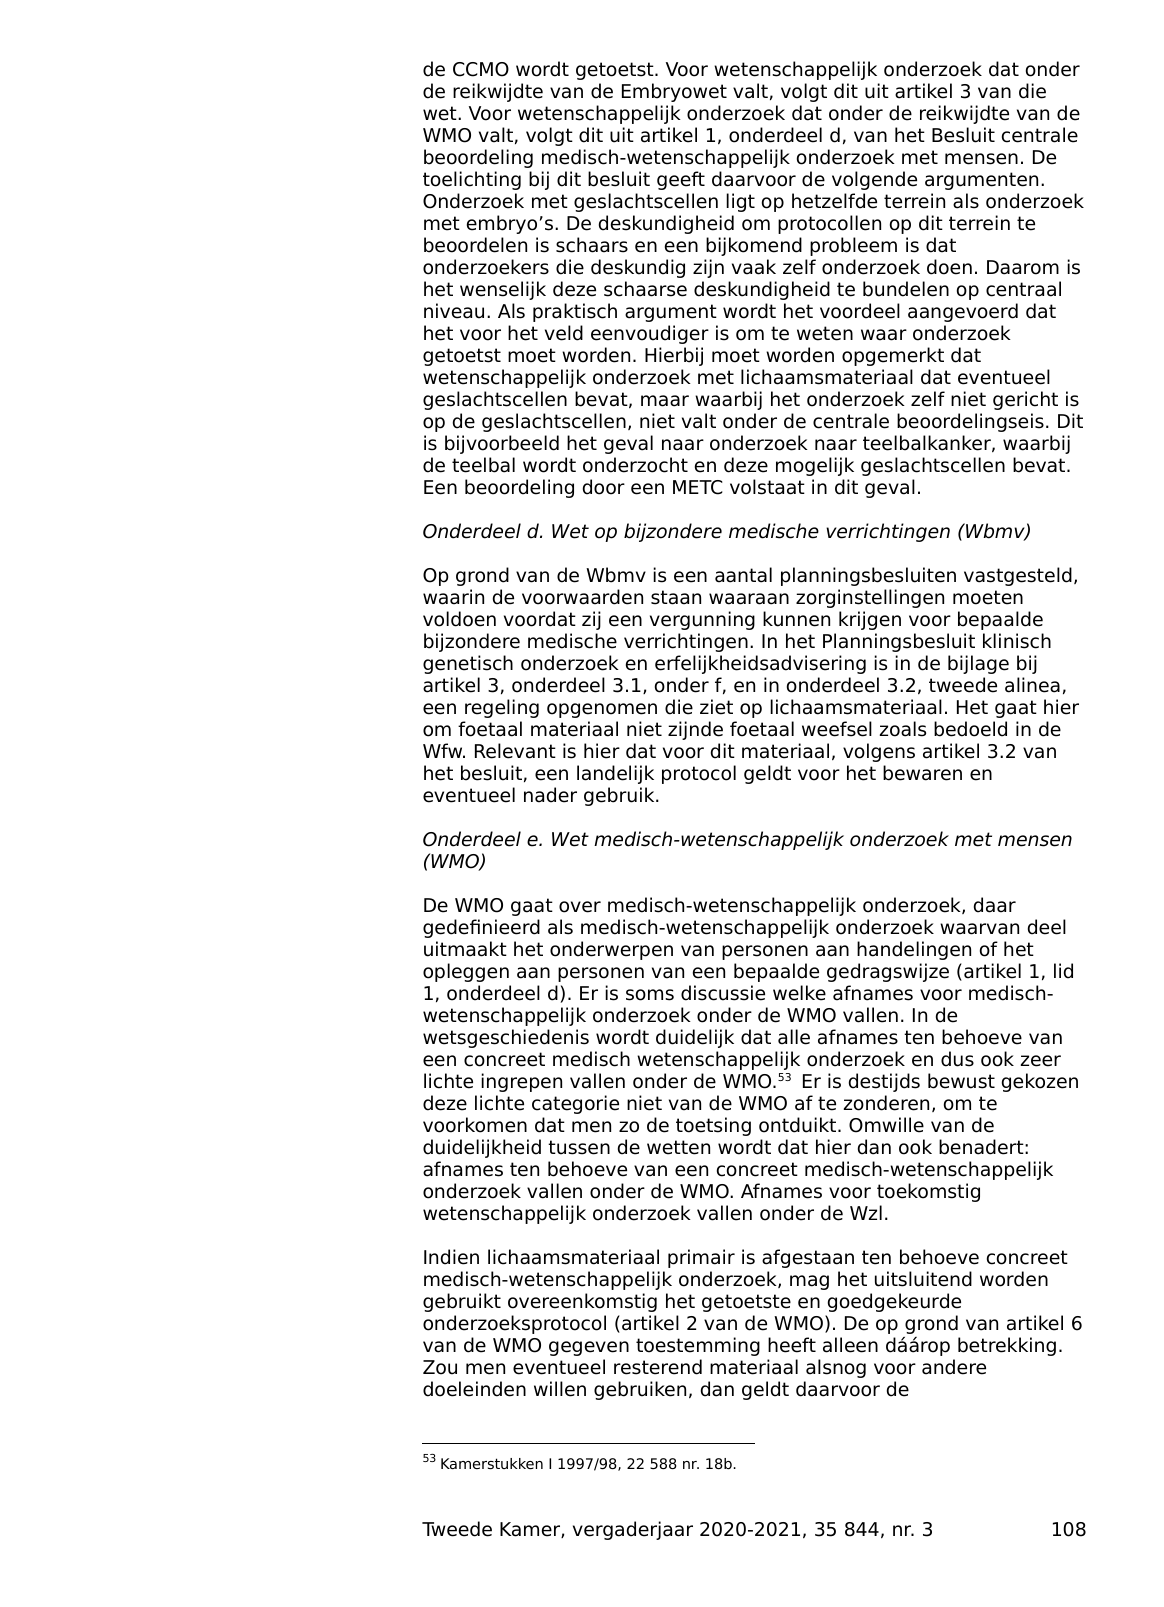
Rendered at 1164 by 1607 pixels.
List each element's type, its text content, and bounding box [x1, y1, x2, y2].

text Indien lichaamsmateriaal primair is afgestaan ten behoeve concreet medisch-wetenschappelijk onderzoek, mag het uitsluitend worden gebruikt overeenkomstig het getoetste en goedgekeurde onderzoeksprotocol (artikel 2 van de WMO). De op grond van artikel 6 van de WMO gegeven toestemming heeft alleen dáárop betrekking. Zou men eventueel resterend materiaal alsnog voor andere doeleinden willen gebruiken, dan geldt daarvoor de [422, 1247, 1087, 1401]
text de CCMO wordt getoetst. Voor wetenschappelijk onderzoek dat onder de reikwijdte van de Embryowet valt, volgt dit uit artikel 3 van die wet. Voor wetenschappelijk onderzoek dat onder de reikwijdte van de WMO valt, volgt dit uit artikel 1, onderdeel d, van het Besluit centrale beoordeling medisch-wetenschappelijk onderzoek met mensen. De toelichting bij dit besluit geeft daarvoor de volgende argumenten. Onderzoek met geslachtscellen ligt op hetzelfde terrein als onderzoek met embryo’s. De deskundigheid om protocollen op dit terrein te beoordelen is schaars en een bijkomend probleem is dat onderzoekers die deskundig zijn vaak zelf onderzoek doen. Daarom is het wenselijk deze schaarse deskundigheid te bundelen op centraal niveau. Als praktisch argument wordt het voordeel aangevoerd dat het voor het veld eenvoudiger is om te weten waar onderzoek getoetst moet worden. Hierbij moet worden opgemerkt dat wetenschappelijk onderzoek met lichaamsmateriaal dat eventueel geslachtscellen bevat, maar waarbij het onderzoek zelf niet gericht is op de geslachtscellen, niet valt onder de centrale beoordelingseis. Dit is bijvoorbeeld het geval naar onderzoek naar teelbalkanker, waarbij de teelbal wordt onderzocht en deze mogelijk geslachtscellen bevat. Een beoordeling door een METC volstaat in dit geval. [422, 59, 1087, 499]
subtitle Onderdeel e. Wet medisch-wetenschappelijk onderzoek met mensen (WMO) [422, 829, 1087, 873]
text De WMO gaat over medisch-wetenschappelijk onderzoek, daar gedefinieerd als medisch-wetenschappelijk onderzoek waarvan deel uitmaakt het onderwerpen van personen aan handelingen of het opleggen aan personen van een bepaalde gedragswijze (artikel 1, lid 1, onderdeel d). Er is soms discussie welke afnames voor medisch-wetenschappelijk onderzoek onder de WMO vallen. In de wetsgeschiedenis wordt duidelijk dat alle afnames ten behoeve van een concreet medisch wetenschappelijk onderzoek en dus ook zeer lichte ingrepen vallen onder de WMO. Er is destijds bewust gekozen deze lichte categorie niet van de WMO af te zonderen, om te voorkomen dat men zo de toetsing ontduikt. Omwille van de duidelijkheid tussen de wetten wordt dat hier dan ook benadert: afnames ten behoeve van een concreet medisch-wetenschappelijk onderzoek vallen onder de WMO. Afnames voor toekomstig wetenschappelijk onderzoek vallen onder de Wzl. [422, 895, 1087, 1225]
subtitle Onderdeel d. Wet op bijzondere medische verrichtingen (Wbmv) [422, 521, 1087, 543]
text Op grond van de Wbmv is een aantal planningsbesluiten vastgesteld, waarin de voorwaarden staan waaraan zorginstellingen moeten voldoen voordat zij een vergunning kunnen krijgen voor bepaalde bijzondere medische verrichtingen. In het Planningsbesluit klinisch genetisch onderzoek en erfelijkheidsadvisering is in de bijlage bij artikel 3, onderdeel 3.1, onder f, en in onderdeel 3.2, tweede alinea, een regeling opgenomen die ziet op lichaamsmateriaal. Het gaat hier om foetaal materiaal niet zijnde foetaal weefsel zoals bedoeld in de Wfw. Relevant is hier dat voor dit materiaal, volgens artikel 3.2 van het besluit, een landelijk protocol geldt voor het bewaren en eventueel nader gebruik. [422, 565, 1087, 807]
text Kamerstukken I 1997/98, 22 588 nr. 18b. [422, 1452, 1087, 1474]
